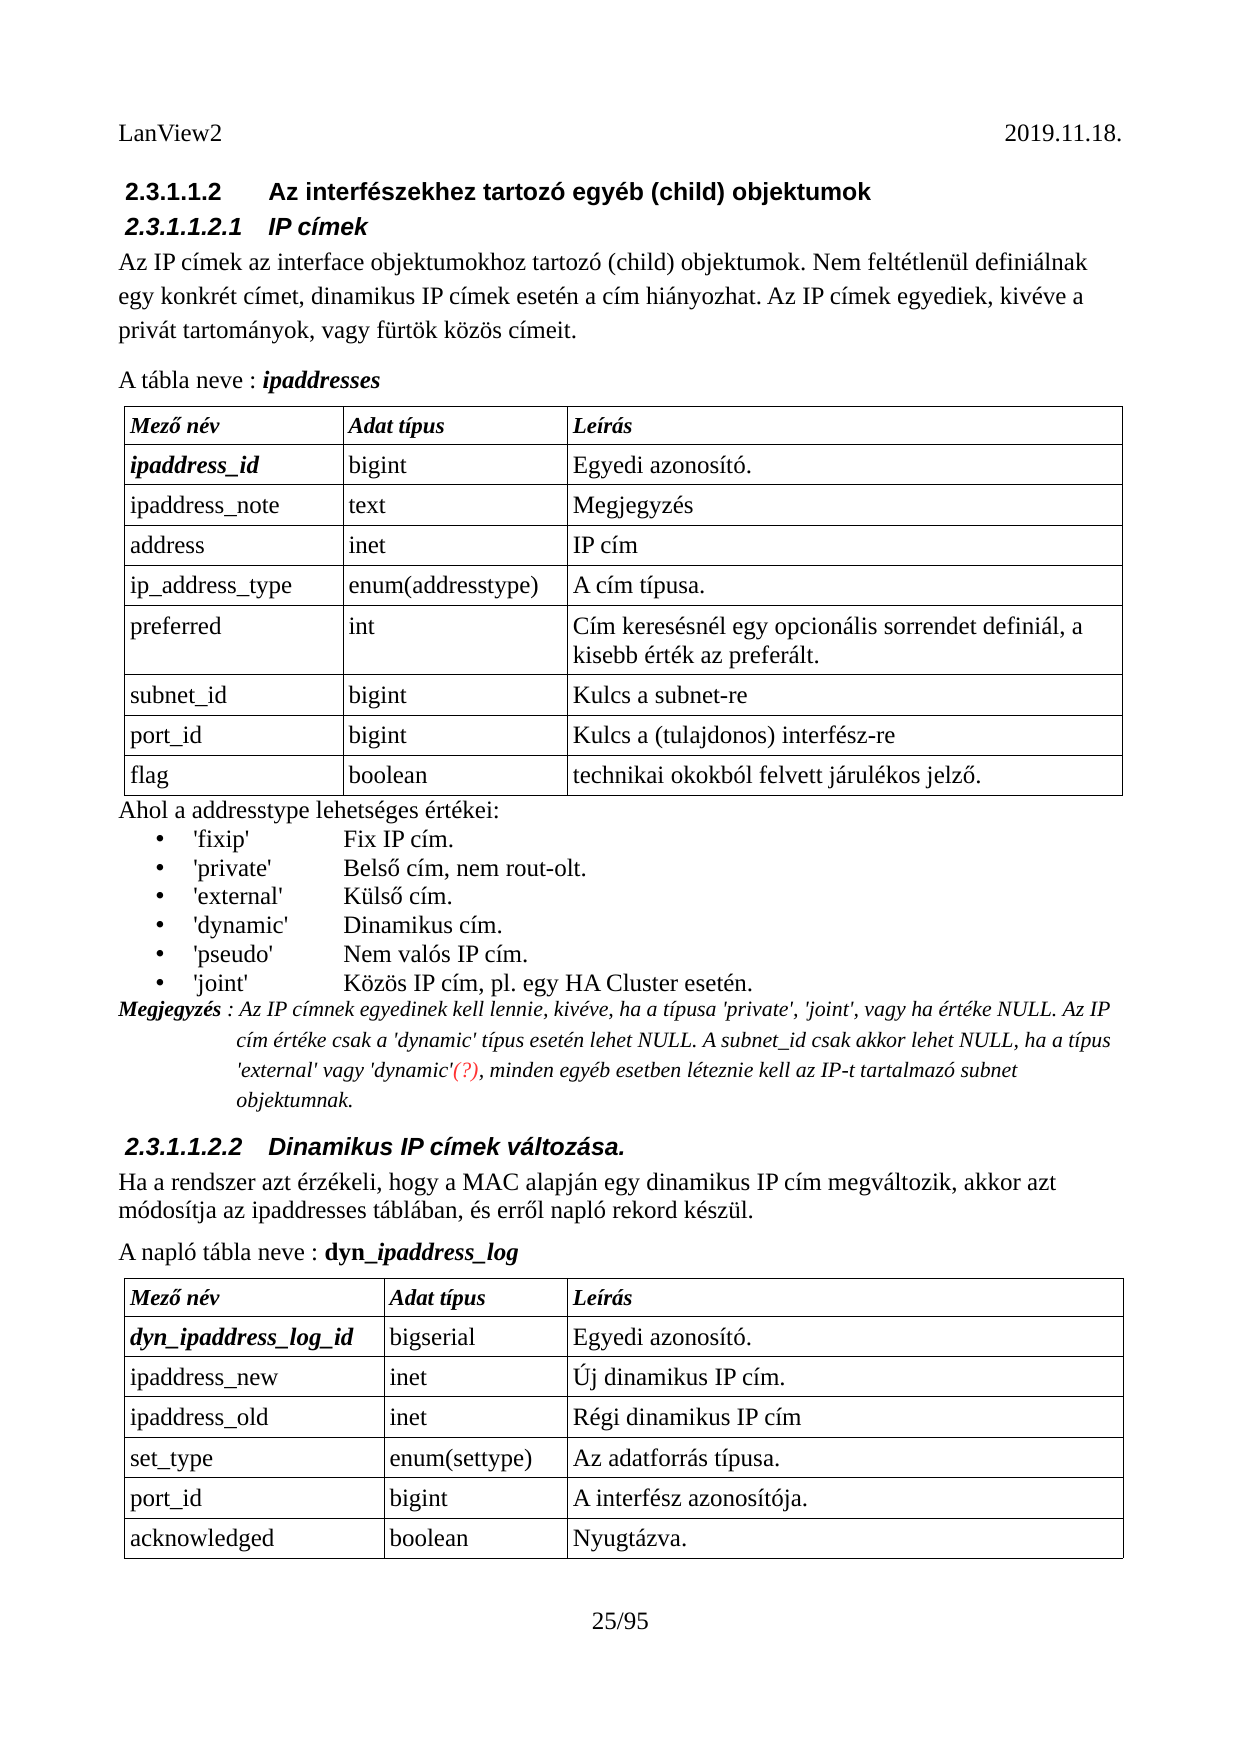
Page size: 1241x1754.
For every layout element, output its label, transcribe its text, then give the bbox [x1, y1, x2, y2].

table_cell bigint [344, 445, 567, 484]
table_cell Kulcs a (tulajdonos) interfész-re [568, 716, 1122, 755]
table_cell flag [125, 756, 343, 795]
table_cell Nyugtázva. [568, 1519, 1123, 1558]
table_cell enum(addresstype) [344, 566, 567, 605]
list 'pseudo' Nem valós IP cím. [156, 939, 1122, 968]
text Megjegyzés : Az IP címnek egyedinek kell lennie, kivéve, ha a típusa 'private', 'joint', vagy ha értéke NULL. Az IP cím értéke csak a 'dynamic' típus esetén lehet NULL. A subnet_id csak akkor lehet NULL, ha a típus 'external' vagy 'dynamic'(?), minden egyéb esetben léteznie kell az IP-t tartalmazó subnet objektumnak. [118, 996, 1122, 1112]
table_cell bigint [344, 675, 567, 714]
table_cell Kulcs a subnet-re [568, 675, 1122, 714]
table_cell IP cím [568, 526, 1122, 565]
table_cell preferred [125, 606, 343, 674]
subtitle Az interfészekhez tartozó egyéb (child) objektumok [118, 177, 1122, 206]
table_cell set_type [125, 1438, 384, 1477]
table_cell dyn_ipaddress_log_id [125, 1317, 384, 1356]
text Ha a rendszer azt érzékeli, hogy a MAC alapján egy dinamikus IP cím megváltozik, akkor azt módosítja az ipaddresses táblában, és erről napló rekord készül. [118, 1167, 1122, 1224]
list 'private' Belső cím, nem rout-olt. [156, 853, 1122, 881]
text A tábla neve : ipaddresses [118, 365, 1122, 393]
table_cell text [344, 485, 567, 524]
table_cell ip_address_type [125, 566, 343, 605]
table_cell acknowledged [125, 1519, 384, 1558]
table_cell ipaddress_old [125, 1397, 384, 1437]
subtitle Dinamikus IP címek változása. [118, 1132, 1122, 1160]
table_header Adat típus [385, 1279, 567, 1316]
table_cell Régi dinamikus IP cím [568, 1397, 1123, 1437]
list 'fixip' Fix IP cím. [156, 824, 1122, 853]
table_cell A interfész azonosítója. [568, 1478, 1123, 1517]
table_cell Új dinamikus IP cím. [568, 1357, 1123, 1396]
table_cell ipaddress_id [125, 445, 343, 484]
text Az IP címek az interface objektumokhoz tartozó (child) objektumok. Nem feltétlenül definiálnak egy konkrét címet, dinamikus IP címek esetén a cím hiányozhat. Az IP címek egyediek, kivéve a privát tartományok, vagy fürtök közös címeit. [118, 247, 1122, 344]
table_cell address [125, 526, 343, 565]
table_header Adat típus [344, 407, 567, 444]
table_header Mező név [125, 1279, 384, 1316]
table_cell inet [344, 526, 567, 565]
table_cell boolean [344, 756, 567, 795]
table_cell technikai okokból felvett járulékos jelző. [568, 756, 1122, 795]
table_cell enum(settype) [385, 1438, 567, 1477]
table_header Leírás [568, 1279, 1123, 1316]
table_cell Az adatforrás típusa. [568, 1438, 1123, 1477]
table_cell port_id [125, 1478, 384, 1517]
table_cell boolean [385, 1519, 567, 1558]
table_cell ipaddress_note [125, 485, 343, 524]
table_cell port_id [125, 716, 343, 755]
table_cell inet [385, 1357, 567, 1396]
subtitle IP címek [118, 212, 1122, 240]
list 'external' Külső cím. [156, 881, 1122, 910]
table_cell A cím típusa. [568, 566, 1122, 605]
table_cell bigserial [385, 1317, 567, 1356]
list 'joint' Közös IP cím, pl. egy HA Cluster esetén. [156, 968, 1122, 996]
text A napló tábla neve : dyn_ipaddress_log [118, 1237, 1122, 1265]
table_cell Egyedi azonosító. [568, 1317, 1123, 1356]
table_cell ipaddress_new [125, 1357, 384, 1396]
table_cell inet [385, 1397, 567, 1437]
table_cell Egyedi azonosító. [568, 445, 1122, 484]
table_cell Megjegyzés [568, 485, 1122, 524]
table_cell bigint [344, 716, 567, 755]
table_cell int [344, 606, 567, 674]
table_cell subnet_id [125, 675, 343, 714]
table_header Mező név [125, 407, 343, 444]
table_header Leírás [568, 407, 1122, 444]
table_cell bigint [385, 1478, 567, 1517]
table_cell Cím keresésnél egy opcionális sorrendet definiál, a kisebb érték az preferált. [568, 606, 1122, 674]
text Ahol a addresstype lehetséges értékei: [118, 795, 1122, 824]
list 'dynamic' Dinamikus cím. [156, 910, 1122, 939]
